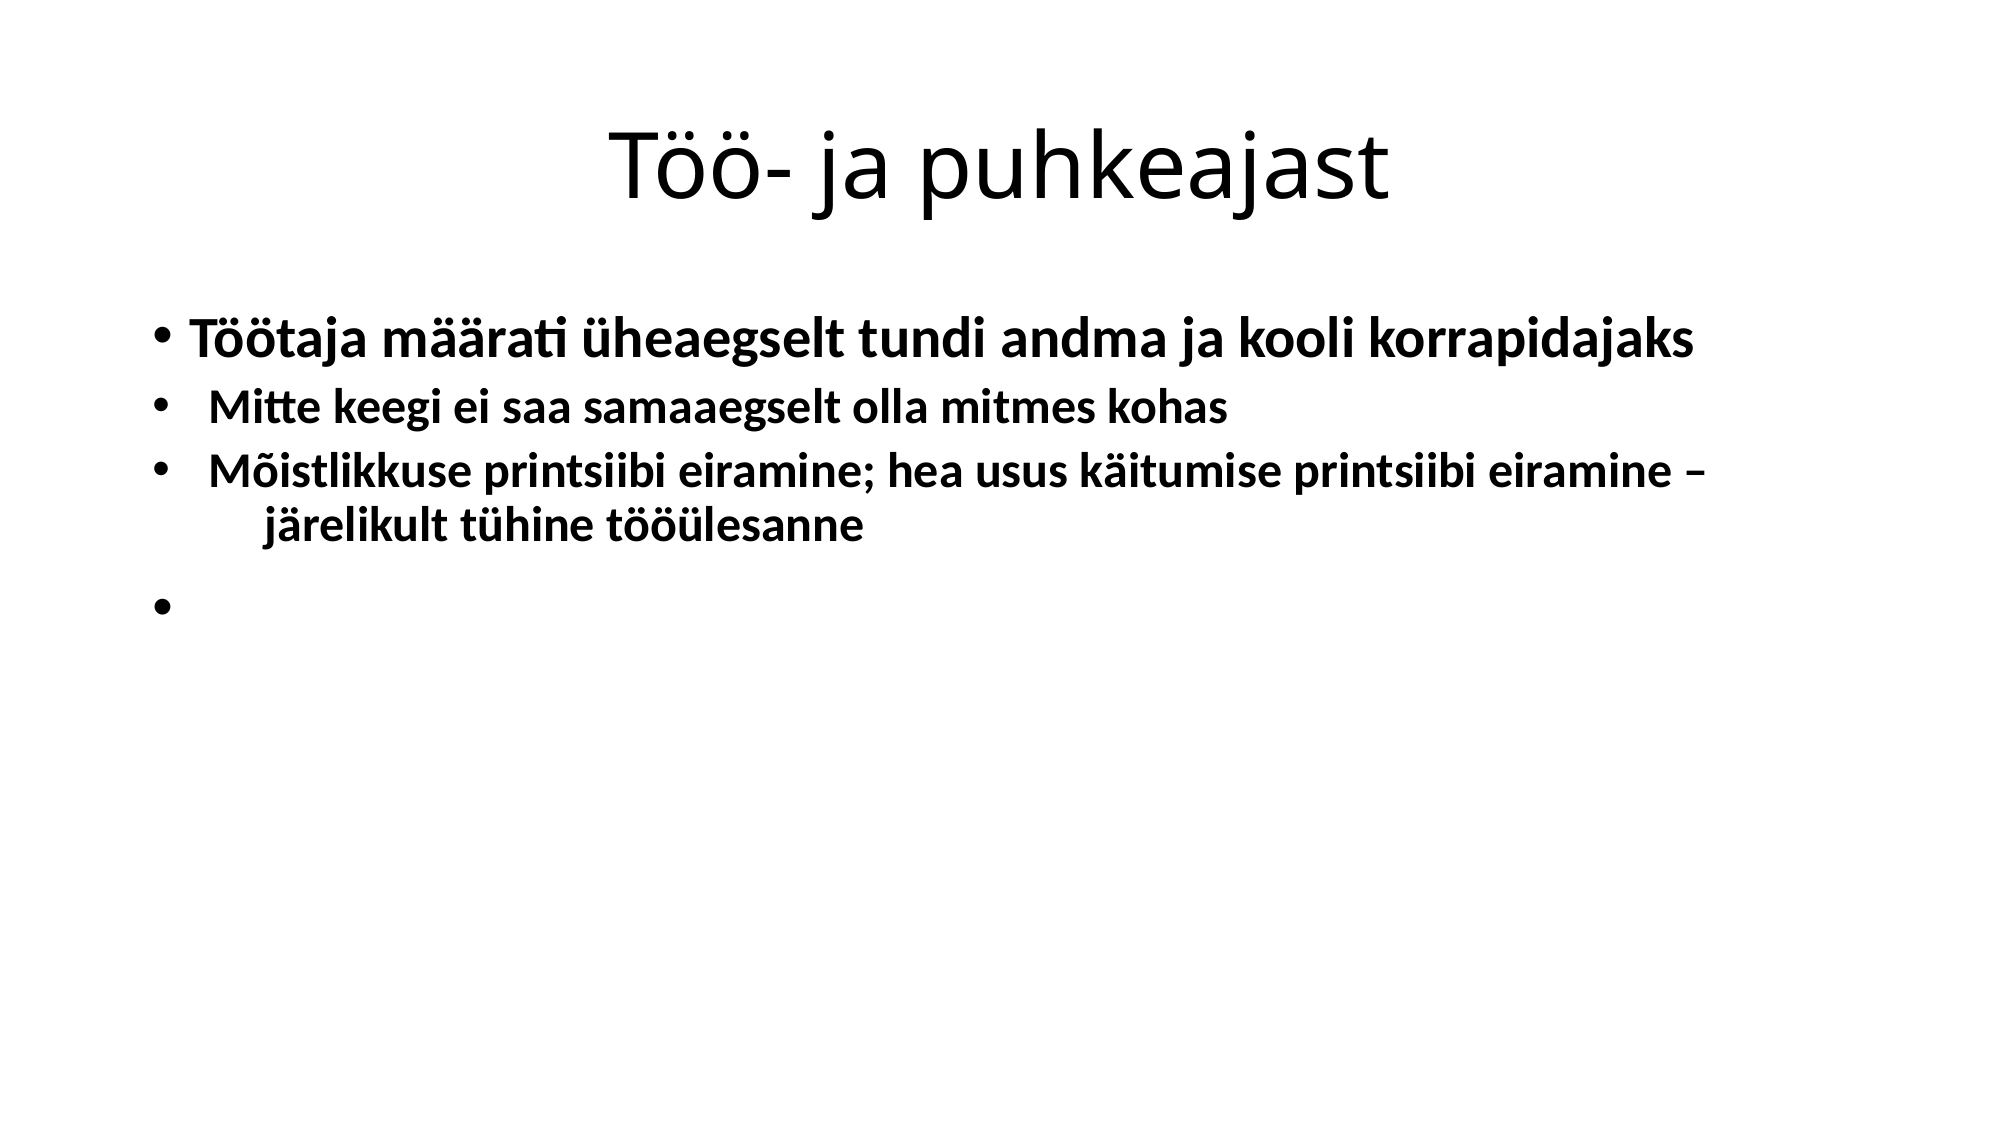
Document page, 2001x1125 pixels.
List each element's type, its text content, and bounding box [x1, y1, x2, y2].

list Töötaja määrati üheaegselt tundi andma ja kooli korrapidajaks Mitte keegi ei saa samaaegselt olla mitmes kohas Mõistlikkuse printsiibi eiramine; hea usus käitumise printsiibi eiramine – järelikult tühine tööülesanne [137, 299, 1863, 1014]
title Töö- ja puhkeajast [137, 59, 1863, 278]
